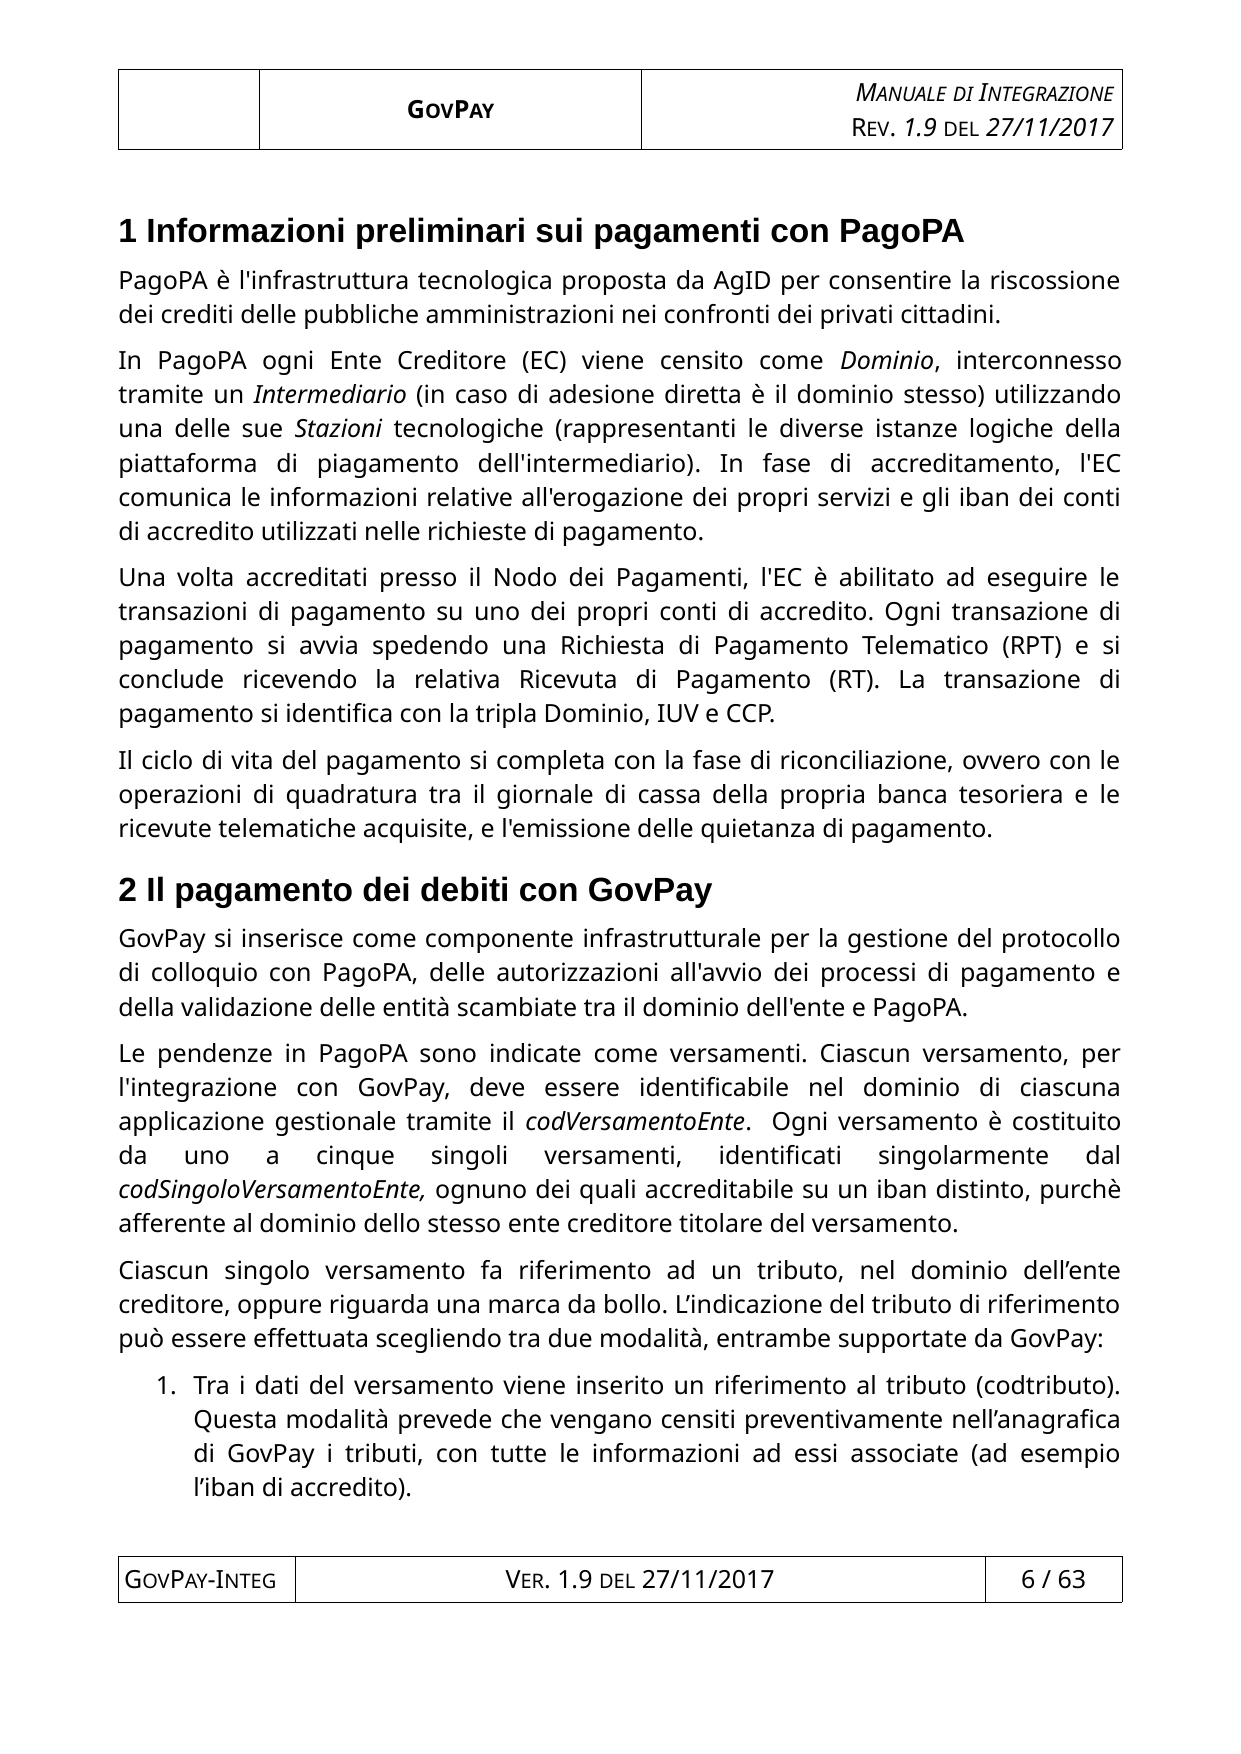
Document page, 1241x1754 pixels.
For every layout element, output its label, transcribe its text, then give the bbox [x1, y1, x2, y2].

text Ciascun singolo versamento fa riferimento ad un tributo, nel dominio dell’ente creditore, oppure riguarda una marca da bollo. L’indicazione del tributo di riferimento può essere effettuata scegliendo tra due modalità, entrambe supportate da GovPay: [118, 1253, 1122, 1355]
list Tra i dati del versamento viene inserito un riferimento al tributo (codtributo). Questa modalità prevede che vengano censiti preventivamente nell’anagrafica di GovPay i tributi, con tutte le informazioni ad essi associate (ad esempio l’iban di accredito). [156, 1367, 1122, 1503]
subtitle Il pagamento dei debiti con GovPay [118, 870, 1122, 908]
text PagoPA è l'infrastruttura tecnologica proposta da AgID per consentire la riscossione dei crediti delle pubbliche amministrazioni nei confronti dei privati cittadini. [118, 262, 1122, 331]
text In PagoPA ogni Ente Creditore (EC) viene censito come Dominio, interconnesso tramite un Intermediario (in caso di adesione diretta è il dominio stesso) utilizzando una delle sue Stazioni tecnologiche (rappresentanti le diverse istanze logiche della piattaforma di piagamento dell'intermediario). In fase di accreditamento, l'EC comunica le informazioni relative all'erogazione dei propri servizi e gli iban dei conti di accredito utilizzati nelle richieste di pagamento. [118, 343, 1122, 547]
text GovPay si inserisce come componente infrastrutturale per la gestione del protocollo di colloquio con PagoPA, delle autorizzazioni all'avvio dei processi di pagamento e della validazione delle entità scambiate tra il dominio dell'ente e PagoPA. [118, 921, 1122, 1023]
subtitle Informazioni preliminari sui pagamenti con PagoPA [118, 211, 1122, 250]
text Le pendenze in PagoPA sono indicate come versamenti. Ciascun versamento, per l'integrazione con GovPay, deve essere identificabile nel dominio di ciascuna applicazione gestionale tramite il codVersamentoEnte. Ogni versamento è costituito da uno a cinque singoli versamenti, identificati singolarmente dal codSingoloVersamentoEnte, ognuno dei quali accreditabile su un iban distinto, purchè afferente al dominio dello stesso ente creditore titolare del versamento. [118, 1036, 1122, 1240]
text Il ciclo di vita del pagamento si completa con la fase di riconciliazione, ovvero con le operazioni di quadratura tra il giornale di cassa della propria banca tesoriera e le ricevute telematiche acquisite, e l'emissione delle quietanza di pagamento. [118, 743, 1122, 845]
text Una volta accreditati presso il Nodo dei Pagamenti, l'EC è abilitato ad eseguire le transazioni di pagamento su uno dei propri conti di accredito. Ogni transazione di pagamento si avvia spedendo una Richiesta di Pagamento Telematico (RPT) e si conclude ricevendo la relativa Ricevuta di Pagamento (RT). La transazione di pagamento si identifica con la tripla Dominio, IUV e CCP. [118, 560, 1122, 730]
